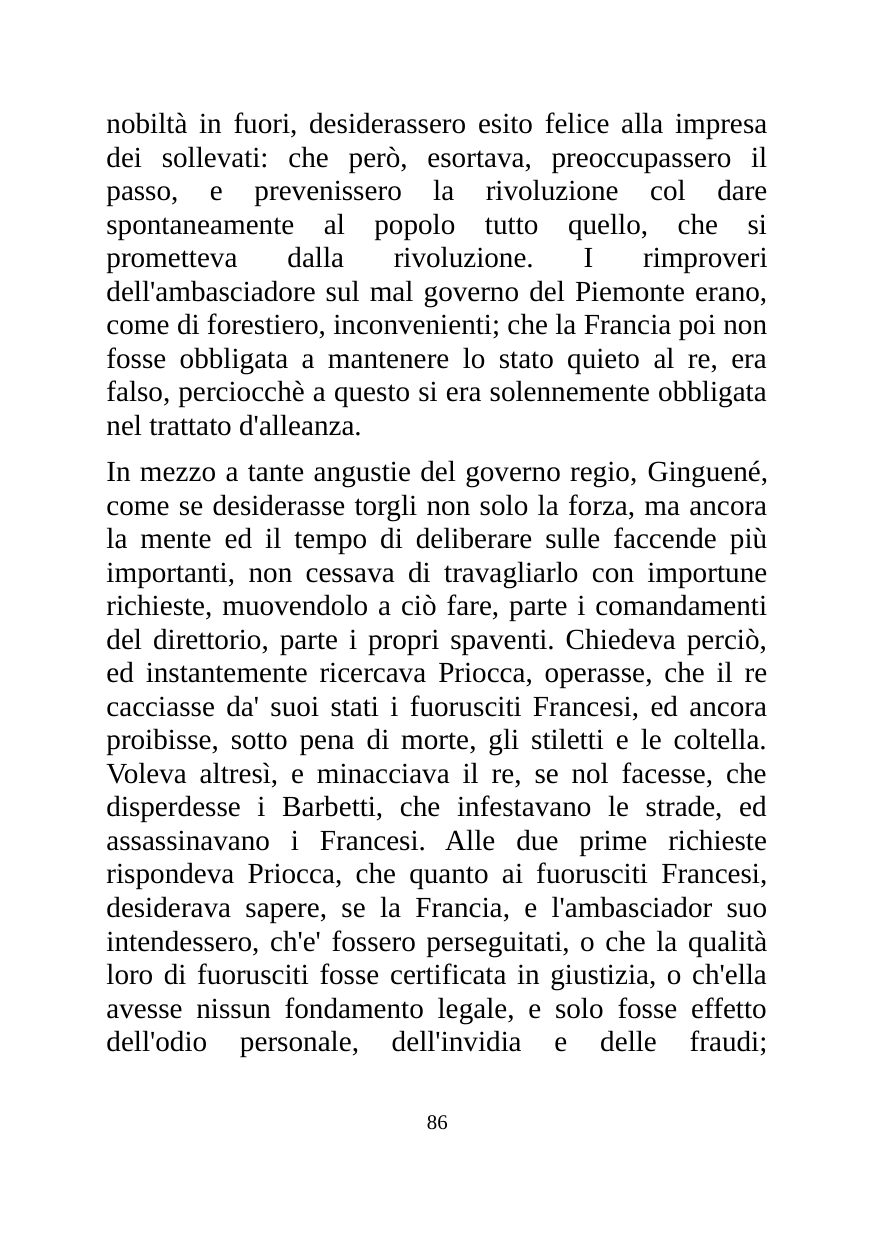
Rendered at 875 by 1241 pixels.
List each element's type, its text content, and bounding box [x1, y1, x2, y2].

text In mezzo a tante angustie del governo regio, Ginguené, come se desiderasse torgli non solo la forza, ma ancora la mente ed il tempo di deliberare sulle faccende più importanti, non cessava di travagliarlo con importune richieste, muovendolo a ciò fare, parte i comandamenti del direttorio, parte i propri spaventi. Chiedeva perciò, ed instantemente ricercava Priocca, operasse, che il re cacciasse da' suoi stati i fuorusciti Francesi, ed ancora proibisse, sotto pena di morte, gli stiletti e le coltella. Voleva altresì, e minacciava il re, se nol facesse, che disperdesse i Barbetti, che infestavano le strade, ed assassinavano i Francesi. Alle due prime richieste rispondeva Priocca, che quanto ai fuorusciti Francesi, desiderava sapere, se la Francia, e l'ambasciador suo intendessero, ch'e' fossero perseguitati, o che la qualità loro di fuorusciti fosse certificata in giustizia, o ch'ella avesse nissun fondamento legale, e solo fosse effetto dell'odio personale, dell'invidia e delle fraudi; [106, 454, 768, 1058]
text nobiltà in fuori, desiderassero esito felice alla impresa dei sollevati: che però, esortava, preoccupassero il passo, e prevenissero la rivoluzione col dare spontaneamente al popolo tutto quello, che si prometteva dalla rivoluzione. I rimproveri dell'ambasciadore sul mal governo del Piemonte erano, come di forestiero, inconvenienti; che la Francia poi non fosse obbligata a mantenere lo stato quieto al re, era falso, perciocchè a questo si era solennemente obbligata nel trattato d'alleanza. [106, 106, 768, 442]
